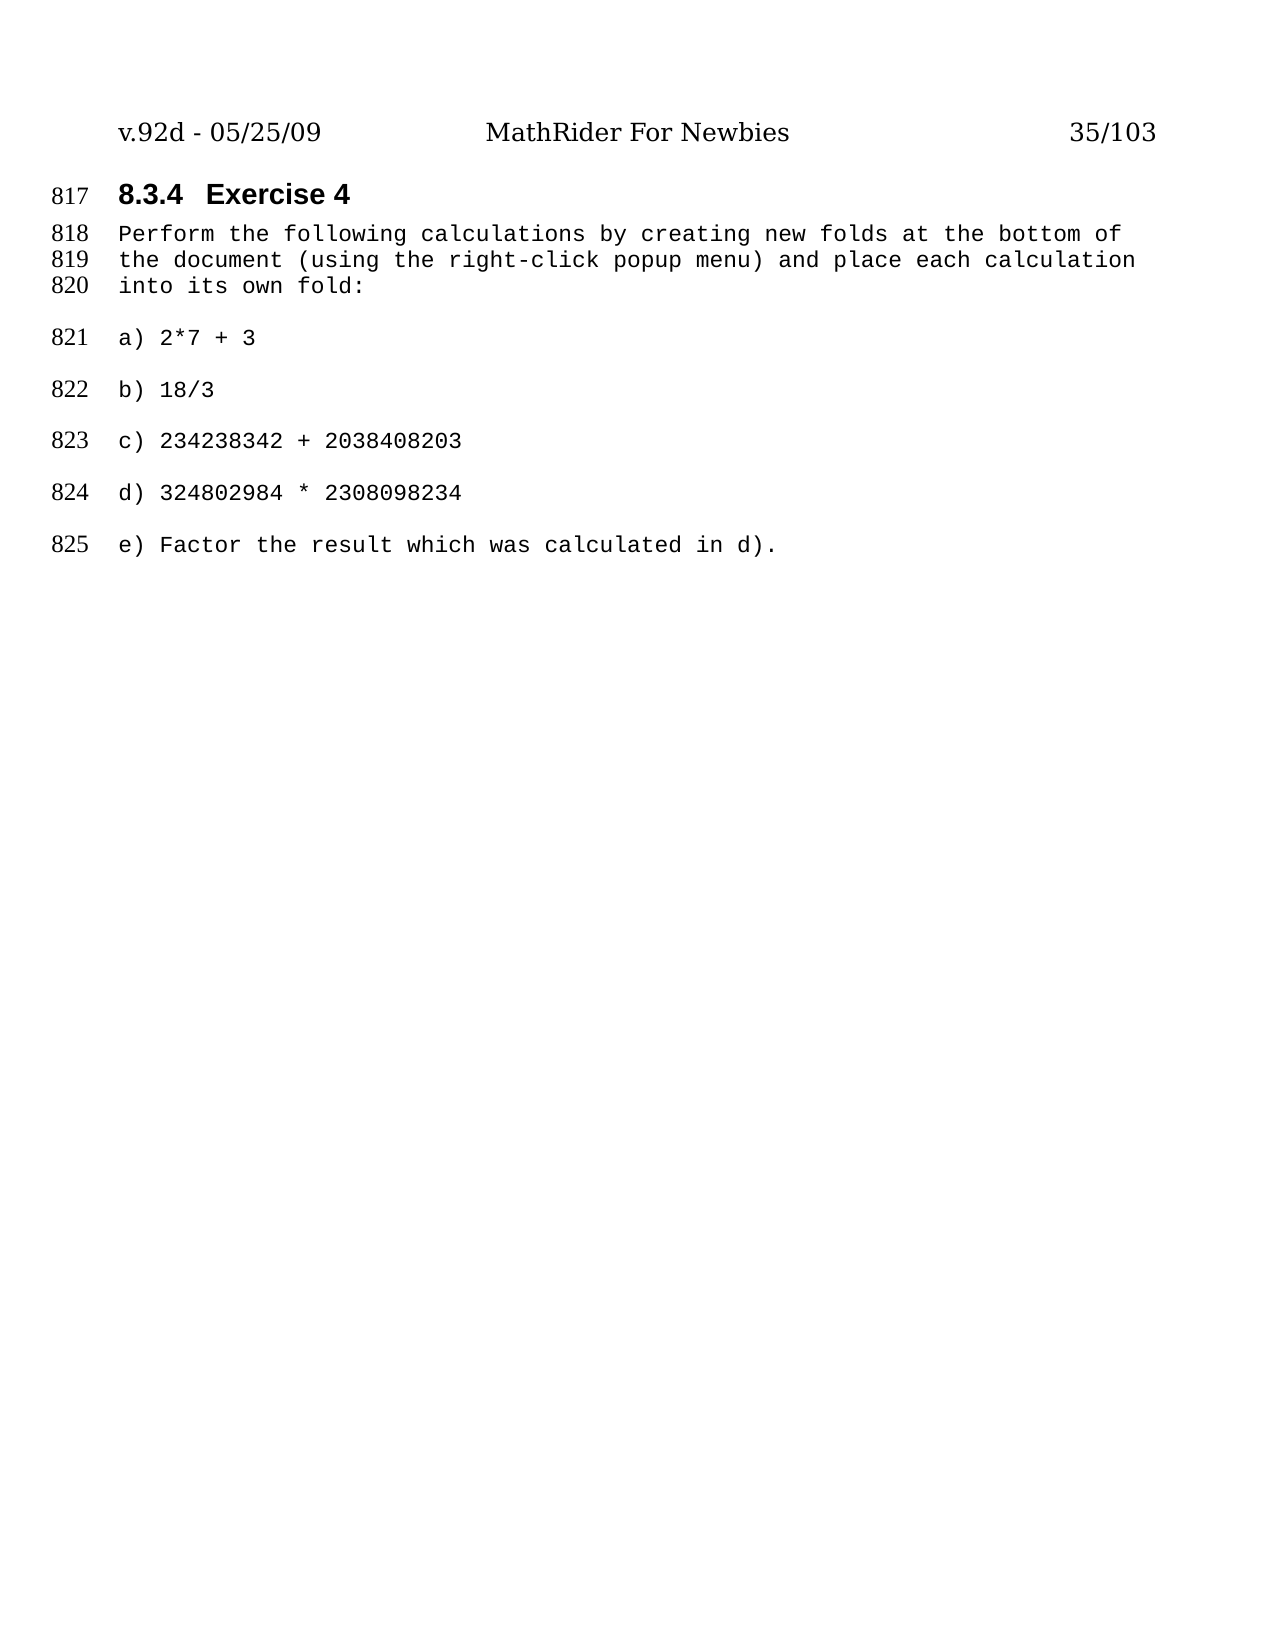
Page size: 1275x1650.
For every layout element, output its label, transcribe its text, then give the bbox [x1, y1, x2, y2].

text c) 234238342 + 2038408203 [118, 430, 1157, 456]
text Perform the following calculations by creating new folds at the bottom of the document (using the right-click popup menu) and place each calculation into its own fold: [118, 222, 1157, 300]
text d) 324802984 * 2308098234 [118, 482, 1157, 508]
text e) Factor the result which was calculated in d). [118, 533, 1157, 559]
text b) 18/3 [118, 378, 1157, 404]
subtitle Exercise 4 [118, 177, 1157, 210]
text a) 2*7 + 3 [118, 326, 1157, 352]
